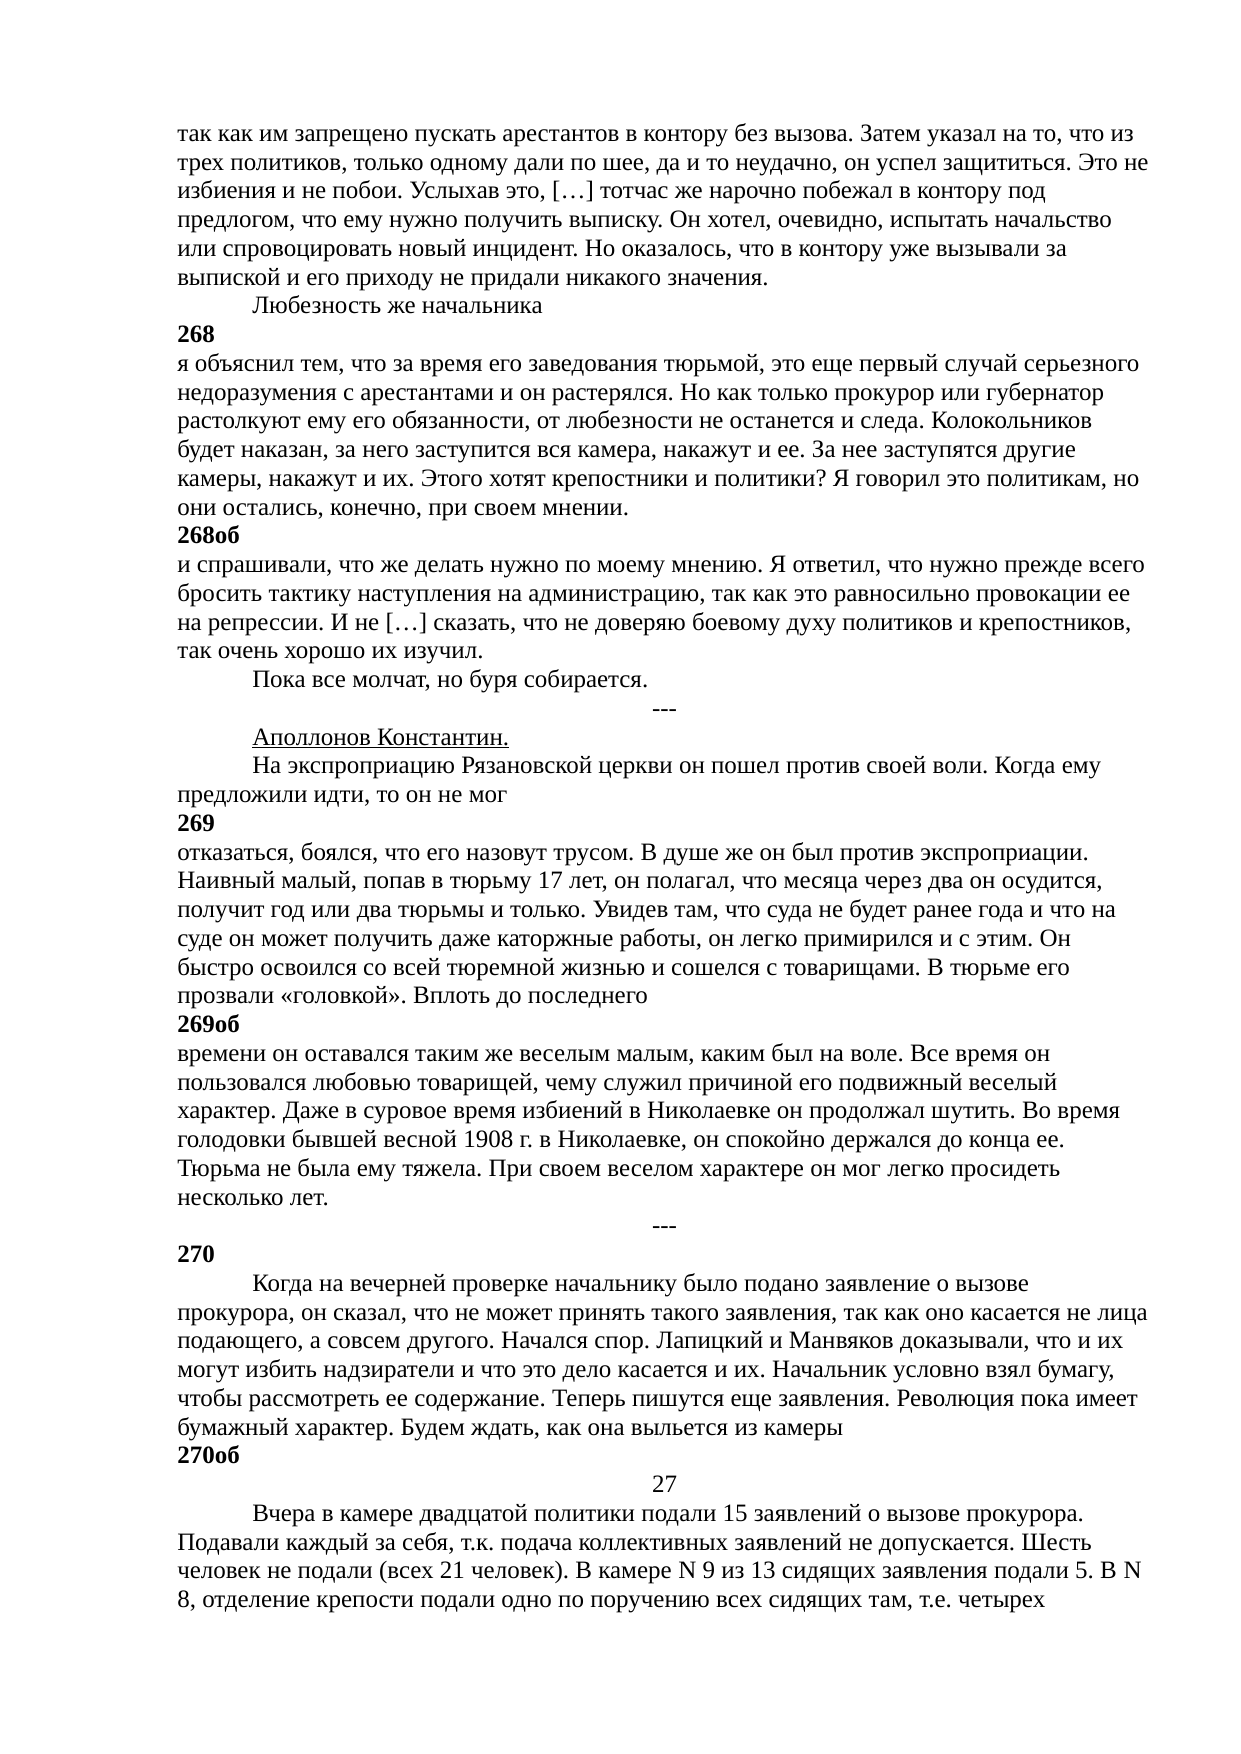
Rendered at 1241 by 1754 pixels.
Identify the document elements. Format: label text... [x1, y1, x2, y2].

text времени он оставался таким же веселым малым, каким был на воле. Все время он пользовался любовью товарищей, чему служил причиной его подвижный веселый характер. Даже в суровое время избиений в Николаевке он продолжал шутить. Во время голодовки бывшей весной 1908 г. в Николаевке, он спокойно держался до конца ее. Тюрьма не была ему тяжела. При своем веселом характере он мог легко просидеть несколько лет. [177, 1038, 1152, 1211]
text На экспроприацию Рязановской церкви он пошел против своей воли. Когда ему предложили идти, то он не мог [177, 751, 1152, 808]
text --- [177, 693, 1152, 722]
text отказаться, боялся, что его назовут трусом. В душе же он был против экспроприации. Наивный малый, попав в тюрьму 17 лет, он полагал, что месяца через два он осудится, получит год или два тюрьмы и только. Увидев там, что суда не будет ранее года и что на суде он может получить даже каторжные работы, он легко примирился и с этим. Он быстро освоился со всей тюремной жизнью и сошелся с товарищами. В тюрьме его прозвали «головкой». Вплоть до последнего [177, 837, 1152, 1009]
text 268об [177, 521, 1152, 549]
text 269об [177, 1009, 1152, 1038]
text --- [177, 1211, 1152, 1239]
text 270об [177, 1441, 1152, 1469]
text 268 [177, 319, 1152, 348]
text Вчера в камере двадцатой политики подали 15 заявлений о вызове прокурора. Подавали каждый за себя, т.к. подача коллективных заявлений не допускается. Шесть человек не подали (всех 21 человек). В камере N 9 из 13 сидящих заявления подали 5. В N 8, отделение крепости подали одно по поручению всех сидящих там, т.е. четырех [177, 1498, 1152, 1613]
text и спрашивали, что же делать нужно по моему мнению. Я ответил, что нужно прежде всего бросить тактику наступления на администрацию, так как это равносильно провокации ее на репрессии. И не […] сказать, что не доверяю боевому духу политиков и крепостников, так очень хорошо их изучил. [177, 549, 1152, 664]
text 270 [177, 1239, 1152, 1268]
text я объяснил тем, что за время его заведования тюрьмой, это еще первый случай серьезного недоразумения с арестантами и он растерялся. Но как только прокурор или губернатор растолкуют ему его обязанности, от любезности не останется и следа. Колокольников будет наказан, за него заступится вся камера, накажут и ее. За нее заступятся другие камеры, накажут и их. Этого хотят крепостники и политики? Я говорил это политикам, но они остались, конечно, при своем мнении. [177, 348, 1152, 521]
text 269 [177, 808, 1152, 837]
text 27 [177, 1469, 1152, 1498]
text Аполлонов Константин. [177, 722, 1152, 751]
text Когда на вечерней проверке начальнику было подано заявление о вызове прокурора, он сказал, что не может принять такого заявления, так как оно касается не лица подающего, а совсем другого. Начался спор. Лапицкий и Манвяков доказывали, что и их могут избить надзиратели и что это дело касается и их. Начальник условно взял бумагу, чтобы рассмотреть ее содержание. Теперь пишутся еще заявления. Революция пока имеет бумажный характер. Будем ждать, как она выльется из камеры [177, 1268, 1152, 1441]
text Пока все молчат, но буря собирается. [177, 664, 1152, 693]
text так как им запрещено пускать арестантов в контору без вызова. Затем указал на то, что из трех политиков, только одному дали по шее, да и то неудачно, он успел защититься. Это не избиения и не побои. Услыхав это, […] тотчас же нарочно побежал в контору под предлогом, что ему нужно получить выписку. Он хотел, очевидно, испытать начальство или спровоцировать новый инцидент. Но оказалось, что в контору уже вызывали за выпиской и его приходу не придали никакого значения. [177, 118, 1152, 291]
text Любезность же начальника [177, 291, 1152, 319]
